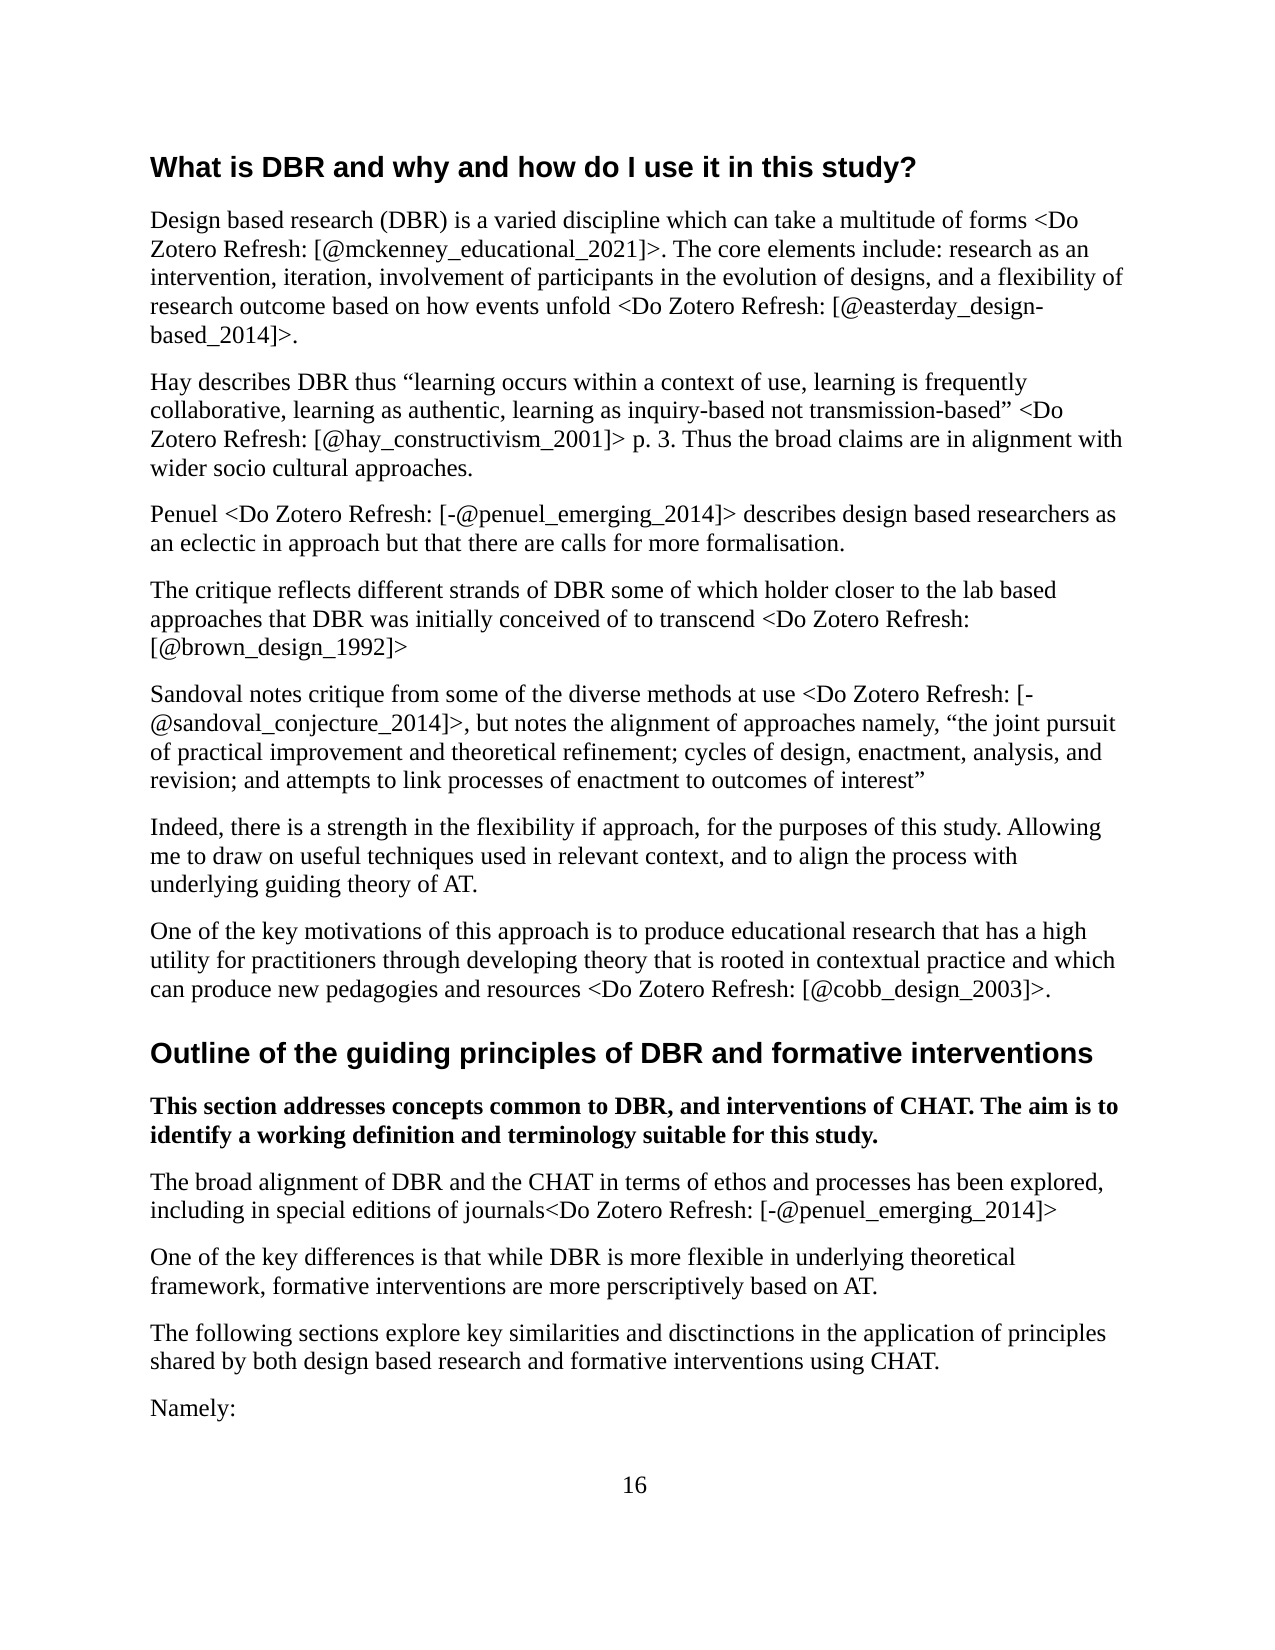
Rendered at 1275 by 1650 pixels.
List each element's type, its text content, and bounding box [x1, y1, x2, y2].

text Namely: [150, 1393, 1125, 1422]
text This section addresses concepts common to DBR, and interventions of CHAT. The aim is to identify a working definition and terminology suitable for this study. [150, 1091, 1125, 1149]
text Design based research (DBR) is a varied discipline which can take a multitude of forms <Do Zotero Refresh: [@mckenney_educational_2021]>. The core elements include: research as an intervention, iteration, involvement of participants in the evolution of designs, and a flexibility of research outcome based on how events unfold <Do Zotero Refresh: [@easterday_design-based_2014]>. [150, 205, 1125, 349]
subtitle Outline of the guiding principles of DBR and formative interventions [150, 1036, 1125, 1070]
text The broad alignment of DBR and the CHAT in terms of ethos and processes has been explored, including in special editions of journals<Do Zotero Refresh: [-@penuel_emerging_2014]> [150, 1167, 1125, 1224]
subtitle What is DBR and why and how do I use it in this study? [150, 150, 1125, 183]
text One of the key motivations of this approach is to produce educational research that has a high utility for practitioners through developing theory that is rooted in contextual practice and which can produce new pedagogies and resources <Do Zotero Refresh: [@cobb_design_2003]>. [150, 916, 1125, 1002]
text Hay describes DBR thus “learning occurs within a context of use, learning is frequently collaborative, learning as authentic, learning as inquiry-based not transmission-based” <Do Zotero Refresh: [@hay_constructivism_2001]> p. 3. Thus the broad claims are in alignment with wider socio cultural approaches. [150, 367, 1125, 482]
text Sandoval notes critique from some of the diverse methods at use <Do Zotero Refresh: [-@sandoval_conjecture_2014]>, but notes the alignment of approaches namely, “the joint pursuit of practical improvement and theoretical refinement; cycles of design, enactment, analysis, and revision; and attempts to link processes of enactment to outcomes of interest” [150, 679, 1125, 794]
text Indeed, there is a strength in the flexibility if approach, for the purposes of this study. Allowing me to draw on useful techniques used in relevant context, and to align the process with underlying guiding theory of AT. [150, 812, 1125, 898]
text Penuel <Do Zotero Refresh: [-@penuel_emerging_2014]> describes design based researchers as an eclectic in approach but that there are calls for more formalisation. [150, 499, 1125, 557]
text The critique reflects different strands of DBR some of which holder closer to the lab based approaches that DBR was initially conceived of to transcend <Do Zotero Refresh: [@brown_design_1992]> [150, 575, 1125, 661]
text One of the key differences is that while DBR is more flexible in underlying theoretical framework, formative interventions are more perscriptively based on AT. [150, 1242, 1125, 1300]
text The following sections explore key similarities and disctinctions in the application of principles shared by both design based research and formative interventions using CHAT. [150, 1318, 1125, 1375]
